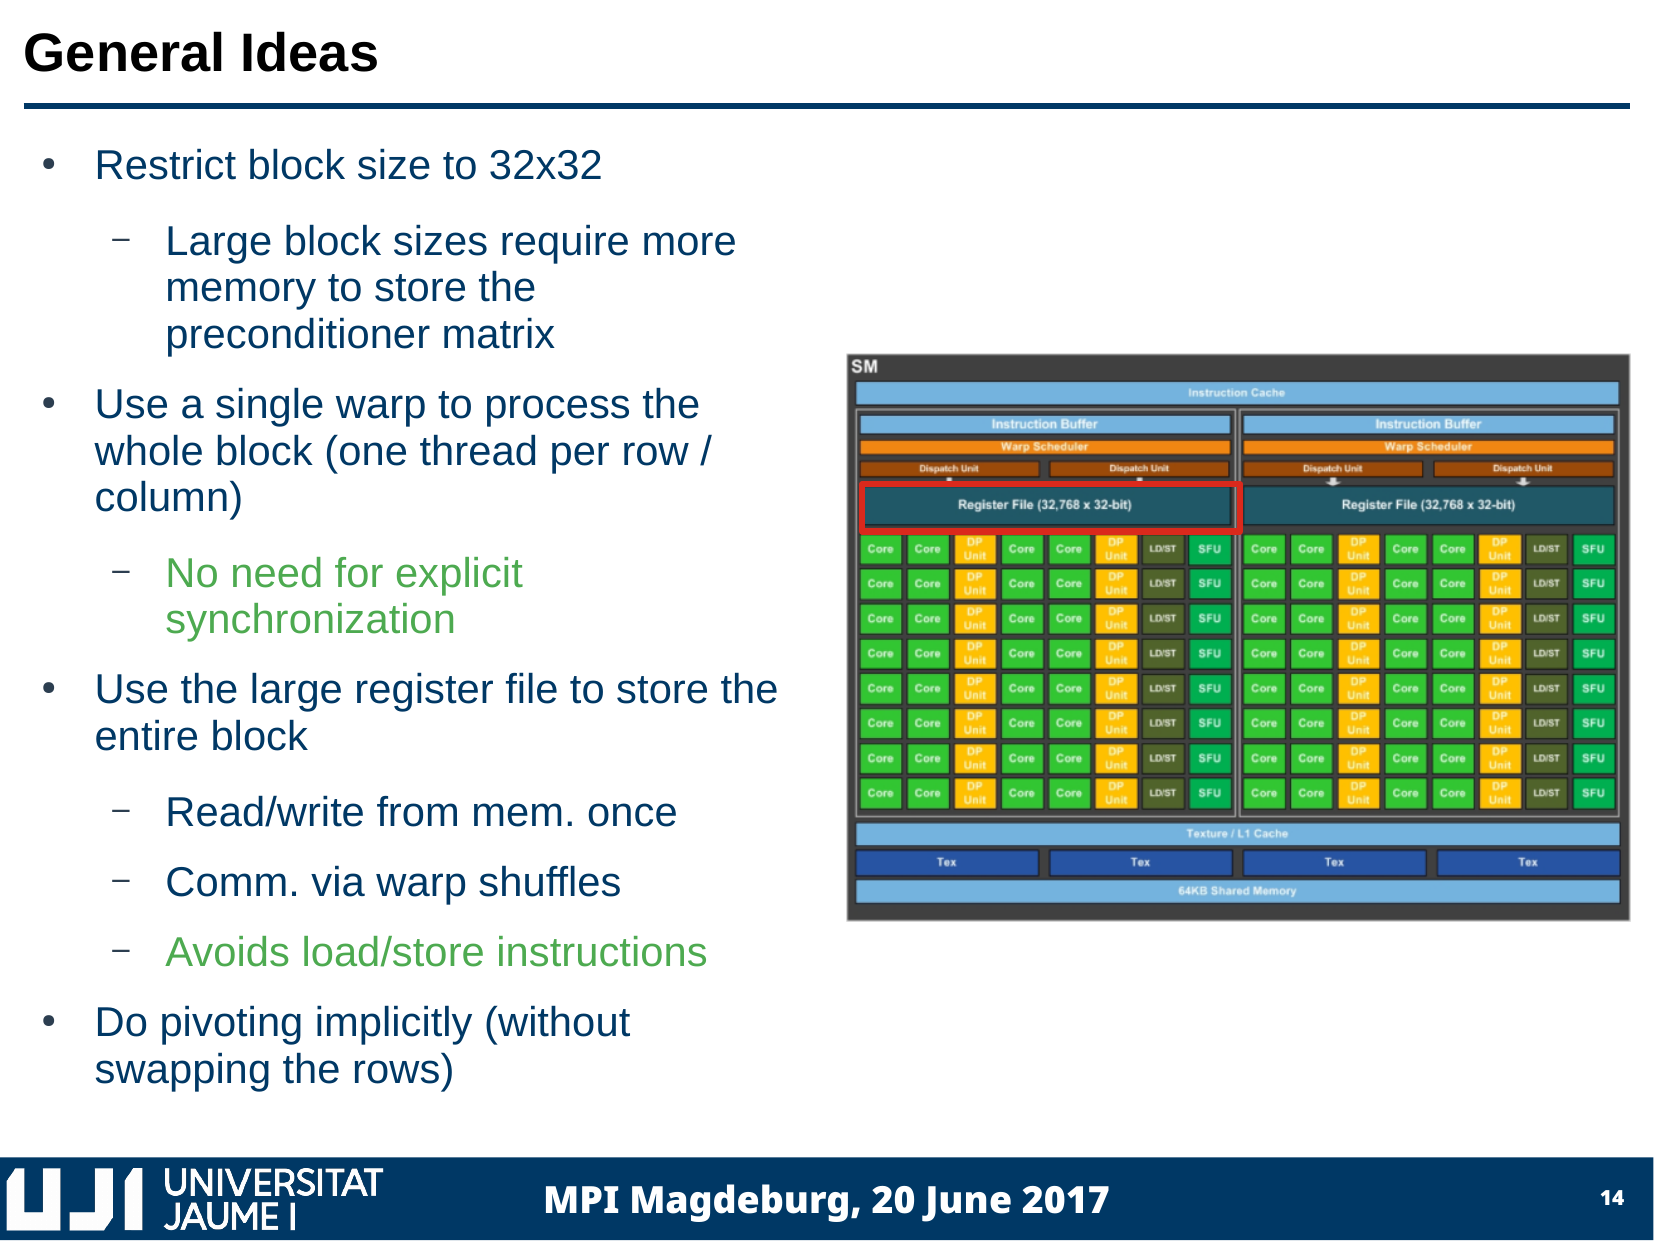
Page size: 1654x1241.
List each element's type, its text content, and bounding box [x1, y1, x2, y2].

list Restrict block size to 32x32 Large block sizes require more memory to store the preconditioner matrix Use a single warp to process the whole block (one thread per row / column) No need for explicit synchronization Use the large register file to store the entire block Read/write from mem. once Comm. via warp shuffles Avoids load/store instructions Do pivoting implicitly (without swapping the rows) [23, 141, 808, 1134]
picture [0, 1158, 390, 1241]
picture [846, 291, 1631, 984]
title General Ideas [23, 0, 1630, 107]
